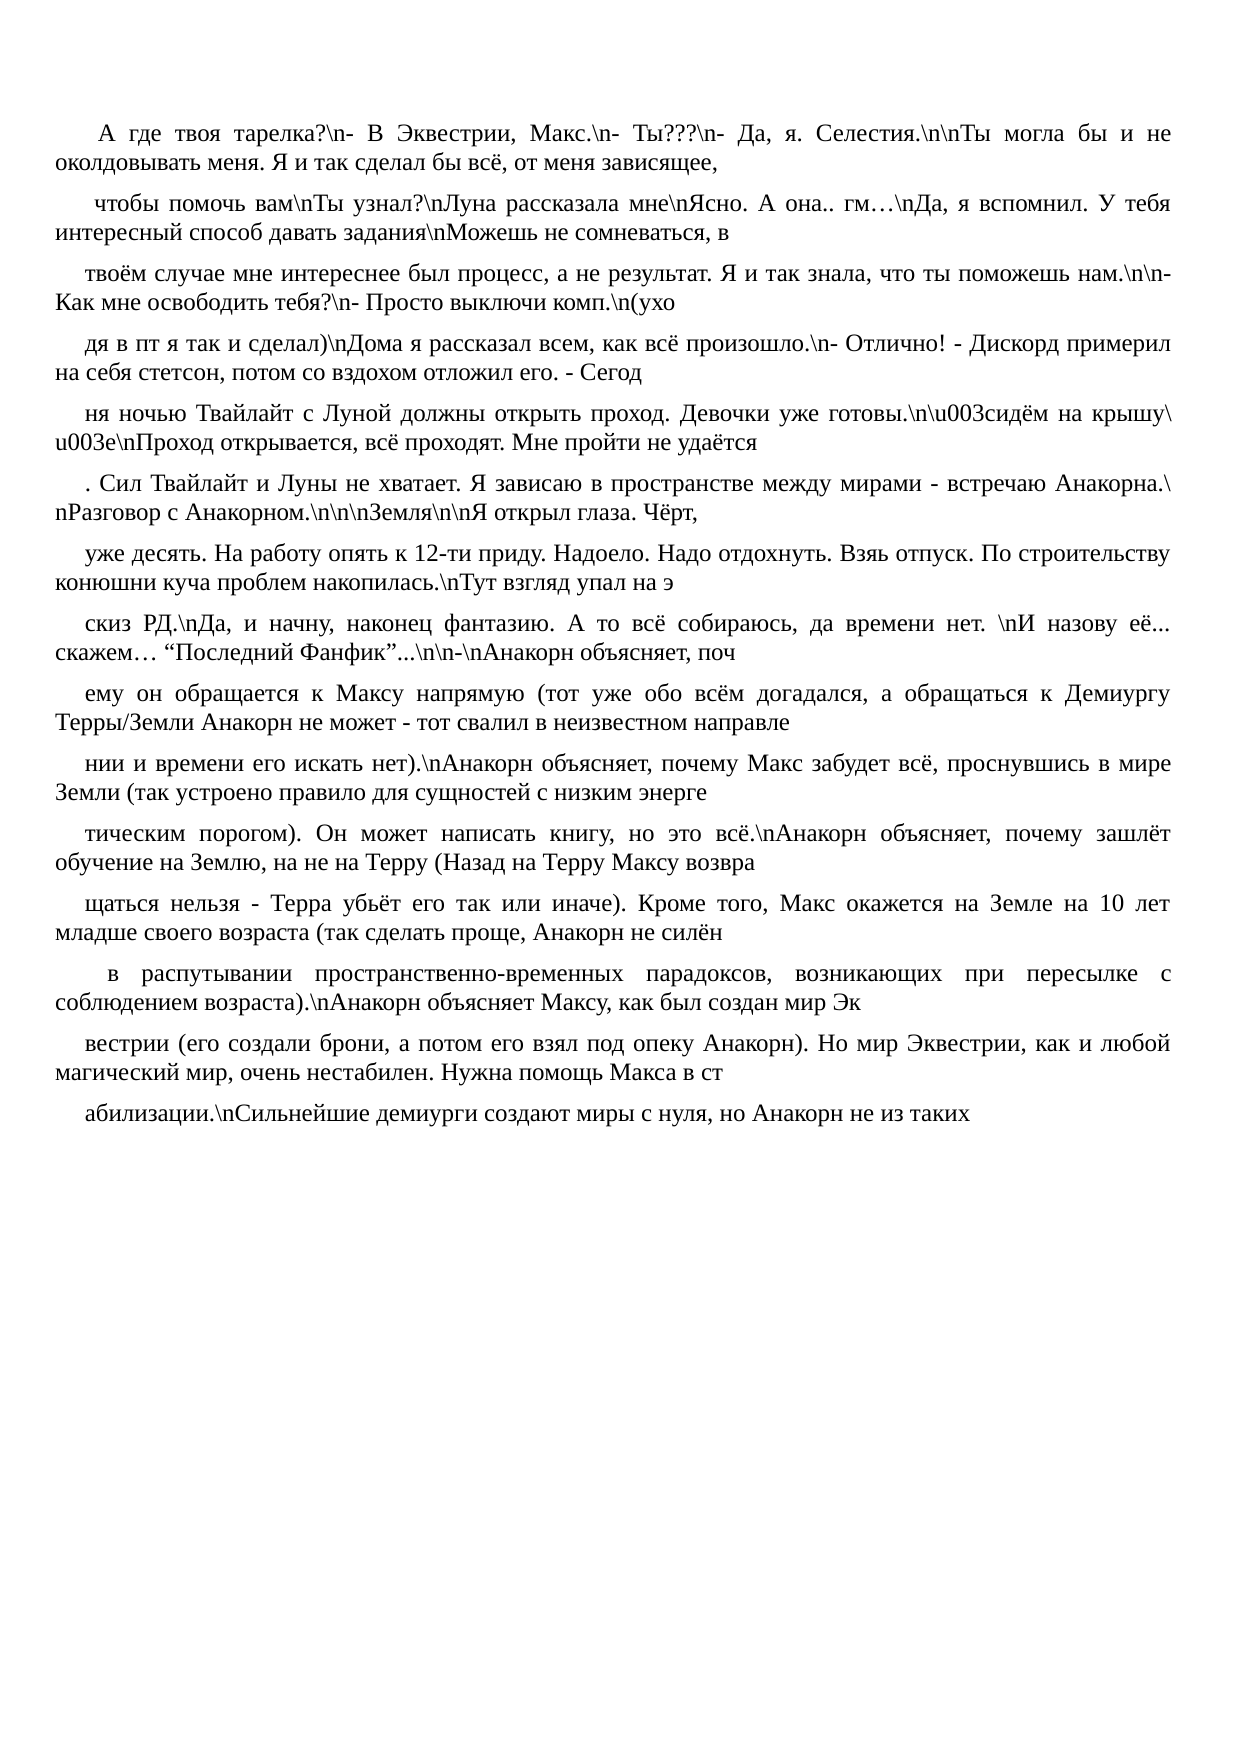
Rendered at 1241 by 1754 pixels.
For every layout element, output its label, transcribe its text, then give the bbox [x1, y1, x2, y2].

text дя в пт я так и сделал)\nДома я рассказал всем, как всё произошло.\n- Отлично! - Дискорд примерил на себя стетсон, потом со вздохом отложил его. - Сегод [55, 328, 1172, 386]
text абилизации.\nСильнейшие демиурги создают миры с нуля, но Анакорн не из таких [55, 1098, 1172, 1127]
text щаться нельзя - Терра убьёт его так или иначе). Кроме того, Макс окажется на Земле на 10 лет младше своего возраста (так сделать проще, Анакорн не силён [55, 888, 1172, 946]
text уже десять. На работу опять к 12-ти приду. Надоело. Надо отдохнуть. Взяь отпуск. По строительству конюшни куча проблем накопилась.\nТут взгляд упал на э [55, 538, 1172, 596]
text нии и времени его искать нет).\nАнакорн объясняет, почему Макс забудет всё, проснувшись в мире Земли (так устроено правило для сущностей с низким энерге [55, 748, 1172, 806]
text ему он обращается к Максу напрямую (тот уже обо всём догадался, а обращаться к Демиургу Терры/Земли Анакорн не может - тот свалил в неизвестном направле [55, 678, 1172, 736]
text в распутывании пространственно-временных парадоксов, возникающих при пересылке с соблюдением возраста).\nАнакорн объясняет Максу, как был создан мир Эк [55, 958, 1172, 1016]
text А где твоя тарелка?\n- В Эквестрии, Макс.\n- Ты???\n- Да, я. Селестия.\n\nТы могла бы и не околдовывать меня. Я и так сделал бы всё, от меня зависящее, [55, 118, 1172, 176]
text чтобы помочь вам\nТы узнал?\nЛуна рассказала мне\nЯсно. А она.. гм…\nДа, я вспомнил. У тебя интересный способ давать задания\nМожешь не сомневаться, в [55, 188, 1172, 246]
text твоём случае мне интереснее был процесс, а не результат. Я и так знала, что ты поможешь нам.\n\n- Как мне освободить тебя?\n- Просто выключи комп.\n(ухо [55, 258, 1172, 316]
text тическим порогом). Он может написать книгу, но это всё.\nАнакорн объясняет, почему зашлёт обучение на Землю, на не на Терру (Назад на Терру Максу возвра [55, 818, 1172, 876]
text ня ночью Твайлайт с Луной должны открыть проход. Девочки уже готовы.\n\u003cидём на крышу\u003e\nПроход открывается, всё проходят. Мне пройти не удаётся [55, 398, 1172, 456]
text скиз РД.\nДа, и начну, наконец фантазию. А то всё собираюсь, да времени нет. \nИ назову её... скажем… “Последний Фанфик”...\n\n-\nАнакорн объясняет, поч [55, 608, 1172, 666]
text . Сил Твайлайт и Луны не хватает. Я зависаю в пространстве между мирами - встречаю Анакорна.\nРазговор с Анакорном.\n\n\nЗемля\n\nЯ открыл глаза. Чёрт, [55, 468, 1172, 526]
text вестрии (его создали брони, а потом его взял под опеку Анакорн). Но мир Эквестрии, как и любой магический мир, очень нестабилен. Нужна помощь Макса в ст [55, 1028, 1172, 1086]
